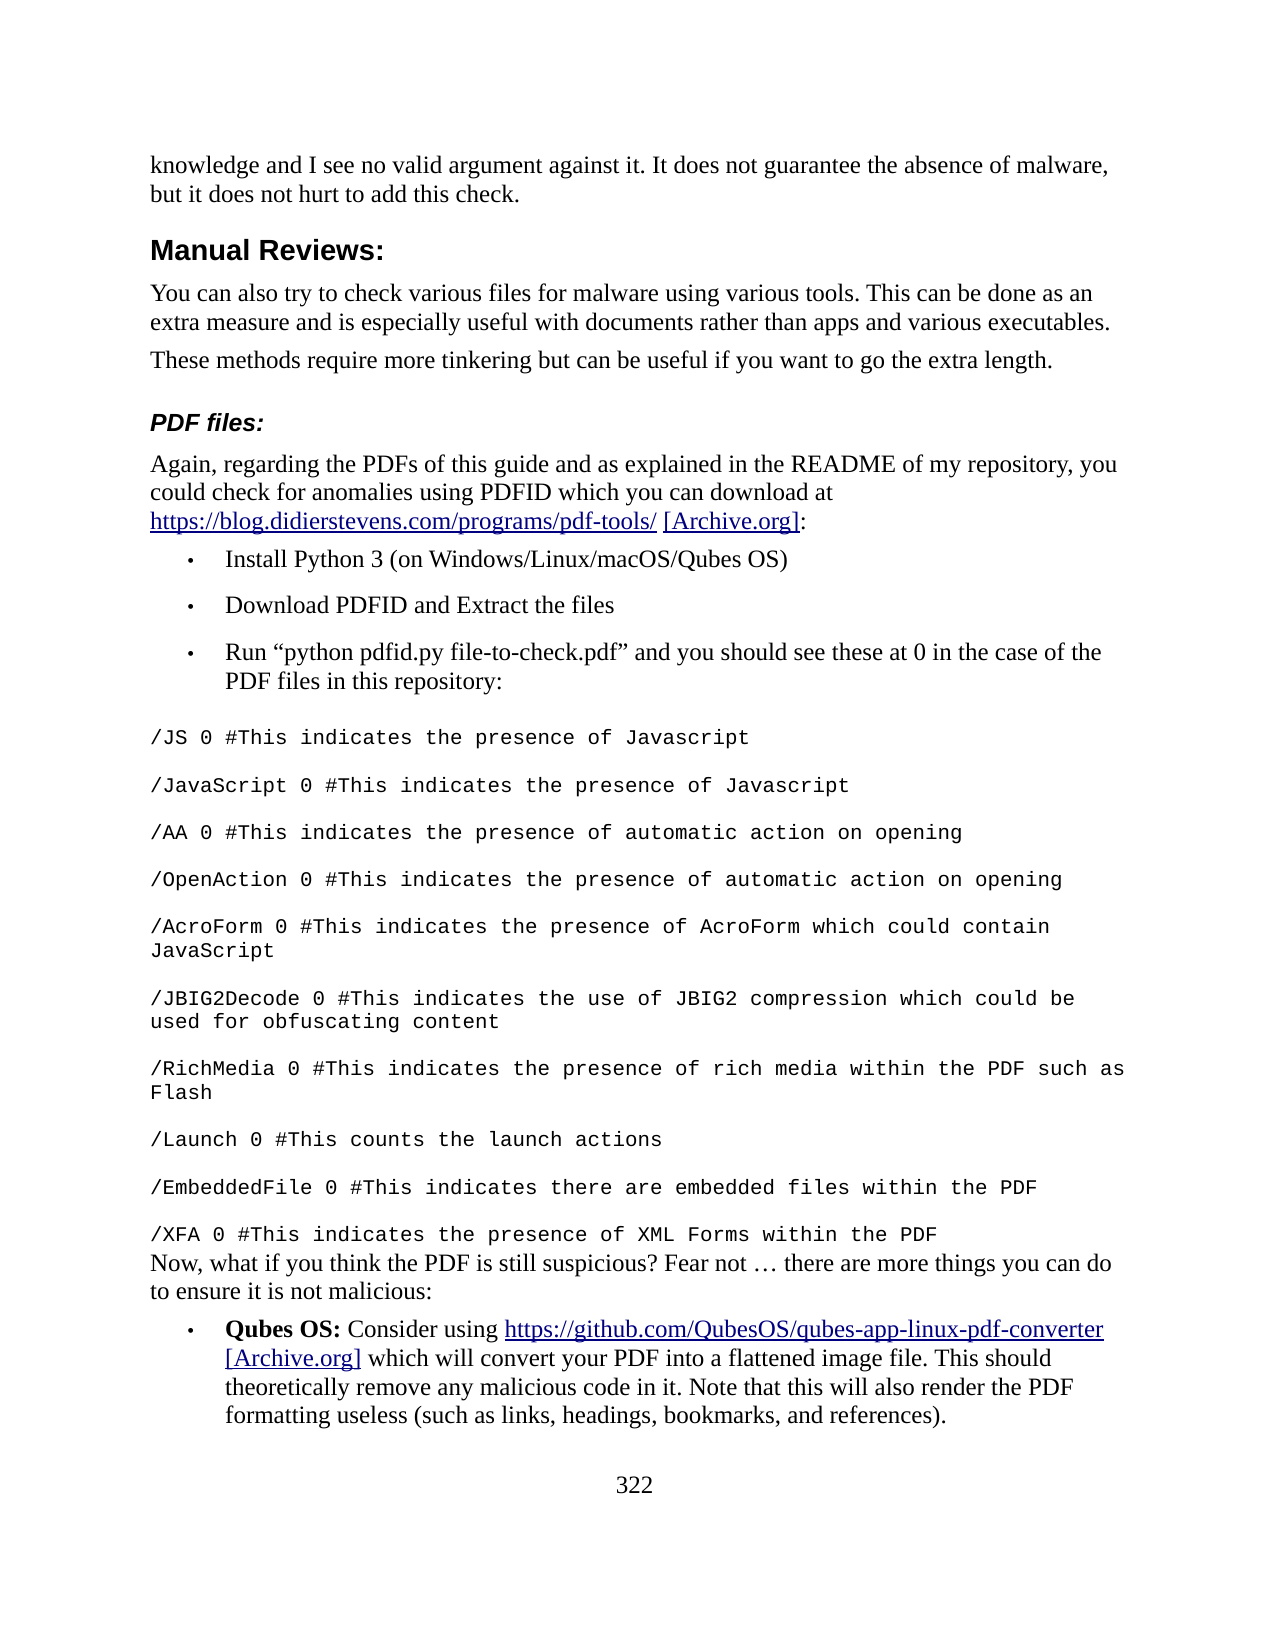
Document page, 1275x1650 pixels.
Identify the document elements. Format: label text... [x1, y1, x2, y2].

text /OpenAction 0 #This indicates the presence of automatic action on opening [150, 869, 1125, 893]
text These methods require more tinkering but can be useful if you want to go the extra length. [150, 345, 1125, 374]
text /JavaScript 0 #This indicates the presence of Javascript [150, 775, 1125, 798]
text /EmbeddedFile 0 #This indicates there are embedded files within the PDF [150, 1177, 1125, 1200]
list Install Python 3 (on Windows/Linux/macOS/Qubes OS) [187, 544, 1125, 573]
text /JS 0 #This indicates the presence of Javascript [150, 727, 1125, 751]
text /AcroForm 0 #This indicates the presence of AcroForm which could contain JavaScript [150, 917, 1125, 964]
text Now, what if you think the PDF is still suspicious? Fear not … there are more things you can do to ensure it is not malicious: [150, 1248, 1125, 1305]
text knowledge and I see no valid argument against it. It does not guarantee the absence of malware, but it does not hurt to add this check. [150, 150, 1125, 207]
list Run “python pdfid.py file-to-check.pdf” and you should see these at 0 in the case of the PDF files in this repository: [187, 637, 1125, 695]
list Qubes OS: Consider using https://github.com/QubesOS/qubes-app-linux-pdf-converter [Archive.org] which will convert your PDF into a flattened image file. This should theoretically remove any malicious code in it. Note that this will also render the PDF formatting useless (such as links, headings, bookmarks, and references). [187, 1314, 1125, 1429]
subtitle Manual Reviews: [150, 232, 1125, 266]
text /Launch 0 #This counts the launch actions [150, 1129, 1125, 1153]
text You can also try to check various files for malware using various tools. This can be done as an extra measure and is especially useful with documents rather than apps and various executables. [150, 278, 1125, 336]
text /AA 0 #This indicates the presence of automatic action on opening [150, 822, 1125, 846]
subtitle PDF files: [150, 408, 1125, 436]
text /RichMedia 0 #This indicates the presence of rich media within the PDF such as Flash [150, 1058, 1125, 1106]
list Download PDFID and Extract the files [187, 591, 1125, 619]
text /XFA 0 #This indicates the presence of XML Forms within the PDF [150, 1224, 1125, 1248]
text /JBIG2Decode 0 #This indicates the use of JBIG2 compression which could be used for obfuscating content [150, 987, 1125, 1035]
text Again, regarding the PDFs of this guide and as explained in the README of my repository, you could check for anomalies using PDFID which you can download at https://blog.didierstevens.com/programs/pdf-tools/ [Archive.org]: [150, 449, 1125, 535]
